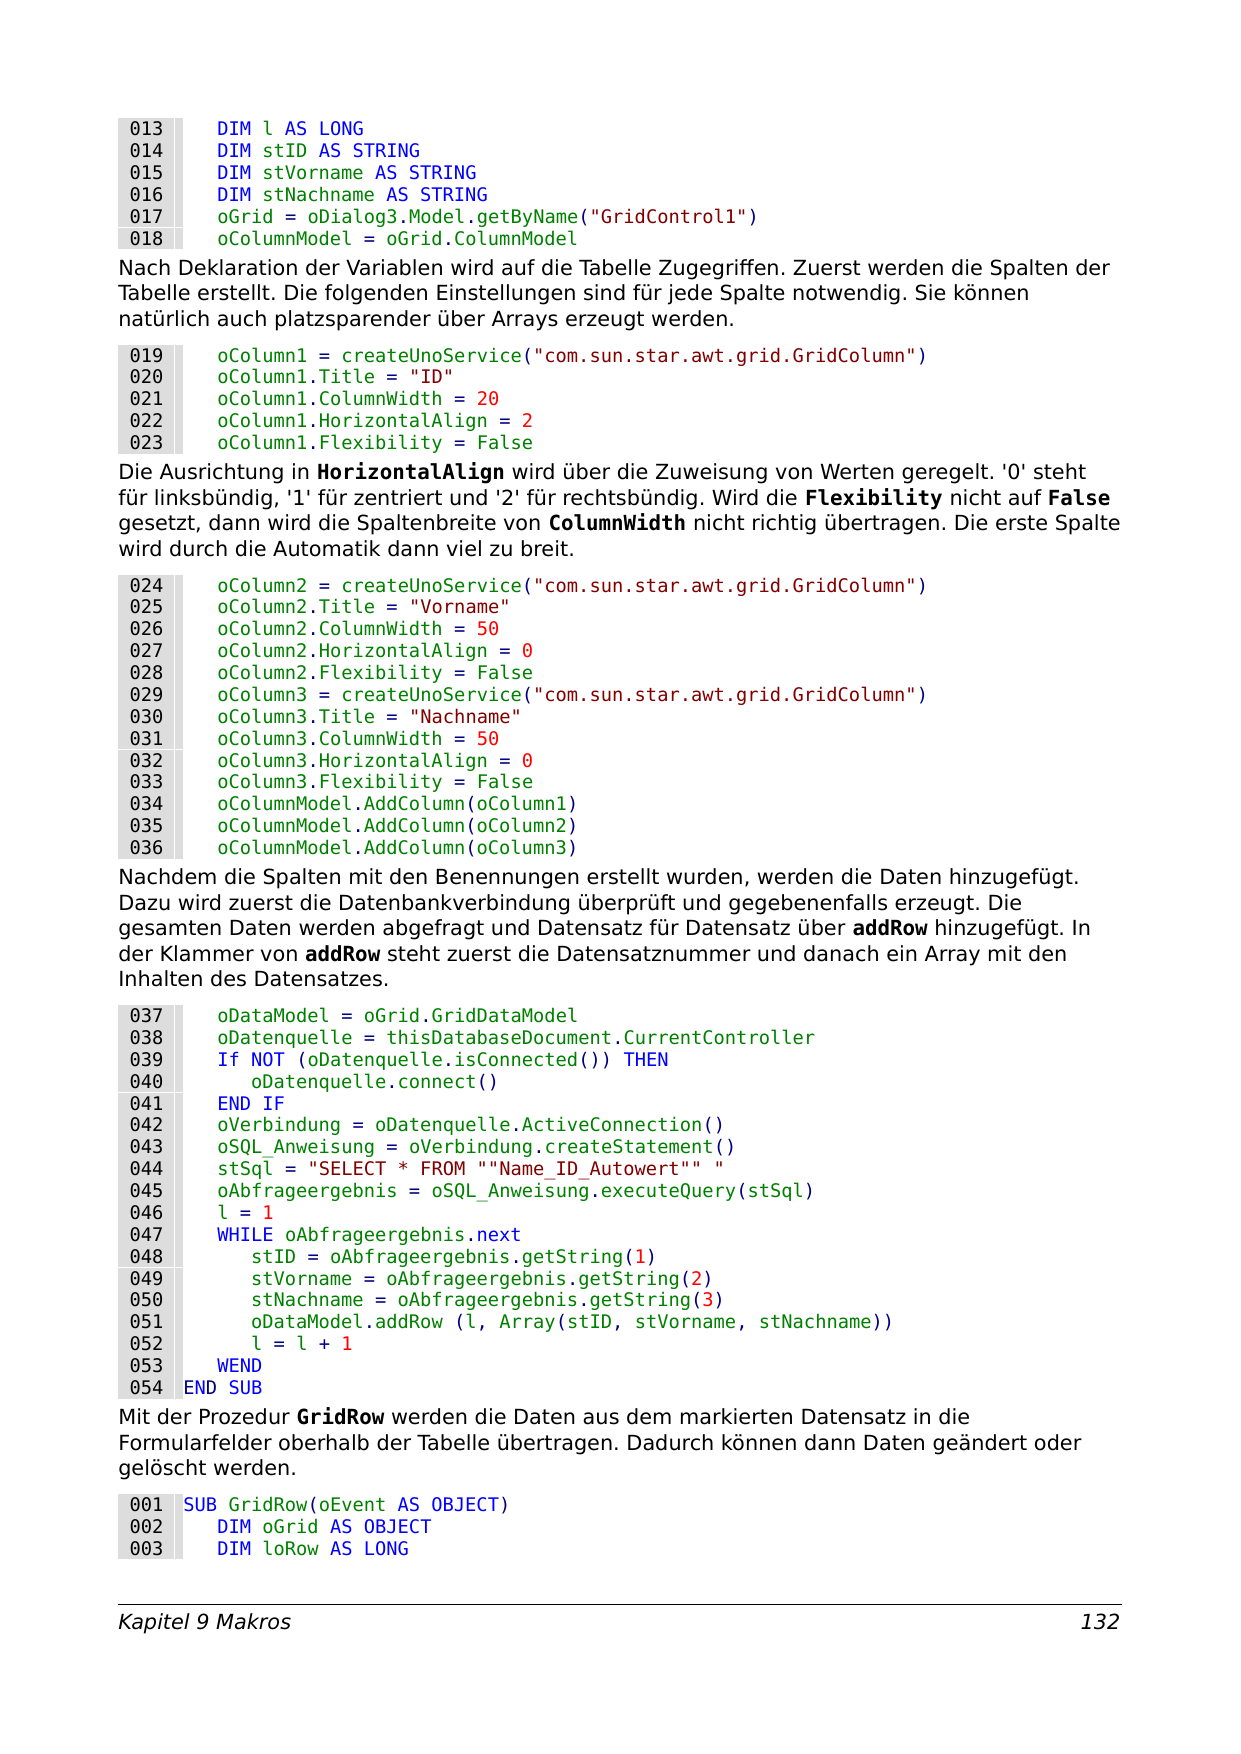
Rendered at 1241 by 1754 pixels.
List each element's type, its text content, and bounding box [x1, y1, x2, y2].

list oDatenquelle.connect() [183, 1071, 1122, 1092]
list oSQL_Anweisung = oVerbindung.createStatement() [183, 1136, 1122, 1158]
text Nach Deklaration der Variablen wird auf die Tabelle Zugegriffen. Zuerst werden die Spalten der Tabelle erstellt. Die folgenden Einstellungen sind für jede Spalte notwendig. Sie können natürlich auch platzsparender über Arrays erzeugt werden. [118, 256, 1122, 331]
list oColumn2.Flexibility = False [183, 662, 1122, 684]
list oColumnModel.AddColumn(oColumn2) [183, 815, 1122, 837]
list oColumn2.HorizontalAlign = 0 [183, 640, 1122, 662]
list oColumn2 = createUnoService("com.sun.star.awt.grid.GridColumn") [118, 574, 1122, 596]
list oColumn1 = createUnoService("com.sun.star.awt.grid.GridColumn") [118, 344, 1122, 366]
list oColumn2.Title = "Vorname" [183, 596, 1122, 618]
list SUB GridRow(oEvent AS OBJECT) [183, 1494, 1122, 1516]
list oColumn3.ColumnWidth = 50 [183, 728, 1122, 749]
list END SUB [183, 1377, 1122, 1399]
list oColumn3.HorizontalAlign = 0 [118, 749, 1122, 771]
list DIM loRow AS LONG [183, 1538, 1122, 1559]
list END IF [118, 1092, 1122, 1114]
list DIM l AS LONG [183, 118, 1122, 140]
list WEND [183, 1355, 1122, 1377]
list l = l + 1 [183, 1333, 1122, 1355]
list oColumn2.ColumnWidth = 50 [183, 618, 1122, 640]
list oGrid = oDialog3.Model.getByName("GridControl1") [183, 206, 1122, 227]
list oAbfrageergebnis = oSQL_Anweisung.executeQuery(stSql) [183, 1180, 1122, 1202]
list l = 1 [183, 1202, 1122, 1224]
list stID = oAbfrageergebnis.getString(1) [183, 1246, 1122, 1267]
list oColumn3 = createUnoService("com.sun.star.awt.grid.GridColumn") [183, 684, 1122, 706]
list oColumn1.ColumnWidth = 20 [183, 388, 1122, 410]
text Nachdem die Spalten mit den Benennungen erstellt wurden, werden die Daten hinzugefügt. Dazu wird zuerst die Datenbankverbindung überprüft und gegebenenfalls erzeugt. Die gesamten Daten werden abgefragt und Datensatz für Datensatz über addRow hinzugefügt. In der Klammer von addRow steht zuerst die Datensatznummer und danach ein Array mit den Inhalten des Datensatzes. [118, 865, 1122, 991]
list oColumn1.Title = "ID" [183, 366, 1122, 388]
list oColumn1.HorizontalAlign = 2 [183, 410, 1122, 432]
list oDataModel = oGrid.GridDataModel [183, 1005, 1122, 1027]
list oColumn1.Flexibility = False [183, 432, 1122, 454]
list DIM oGrid AS OBJECT [183, 1516, 1122, 1538]
list oColumnModel.AddColumn(oColumn1) [183, 793, 1122, 815]
list DIM stID AS STRING [183, 140, 1122, 162]
list oColumn3.Title = "Nachname" [183, 706, 1122, 728]
list oColumn3.Flexibility = False [183, 771, 1122, 793]
list oColumnModel = oGrid.ColumnModel [118, 227, 1122, 249]
list stSql = "SELECT * FROM ""Name_ID_Autowert"" " [183, 1158, 1122, 1180]
list stVorname = oAbfrageergebnis.getString(2) [118, 1267, 1122, 1289]
list oDataModel.addRow (l, Array(stID, stVorname, stNachname)) [183, 1311, 1122, 1333]
list oDatenquelle = thisDatabaseDocument.CurrentController [183, 1027, 1122, 1049]
text Die Ausrichtung in HorizontalAlign wird über die Zuweisung von Werten geregelt. '0' steht für linksbündig, '1' für zentriert und '2' für rechtsbündig. Wird die Flexibility nicht auf False gesetzt, dann wird die Spaltenbreite von ColumnWidth nicht richtig übertragen. Die erste Spalte wird durch die Automatik dann viel zu breit. [118, 460, 1122, 561]
list If NOT (oDatenquelle.isConnected()) THEN [183, 1049, 1122, 1071]
list DIM stVorname AS STRING [183, 162, 1122, 184]
list DIM stNachname AS STRING [183, 184, 1122, 206]
list WHILE oAbfrageergebnis.next [183, 1224, 1122, 1246]
list oVerbindung = oDatenquelle.ActiveConnection() [183, 1114, 1122, 1136]
list oColumnModel.AddColumn(oColumn3) [183, 837, 1122, 859]
text Mit der Prozedur GridRow werden die Daten aus dem markierten Datensatz in die Formularfelder oberhalb der Tabelle übertragen. Dadurch können dann Daten geändert oder gelöscht werden. [118, 1405, 1122, 1480]
list stNachname = oAbfrageergebnis.getString(3) [183, 1289, 1122, 1311]
